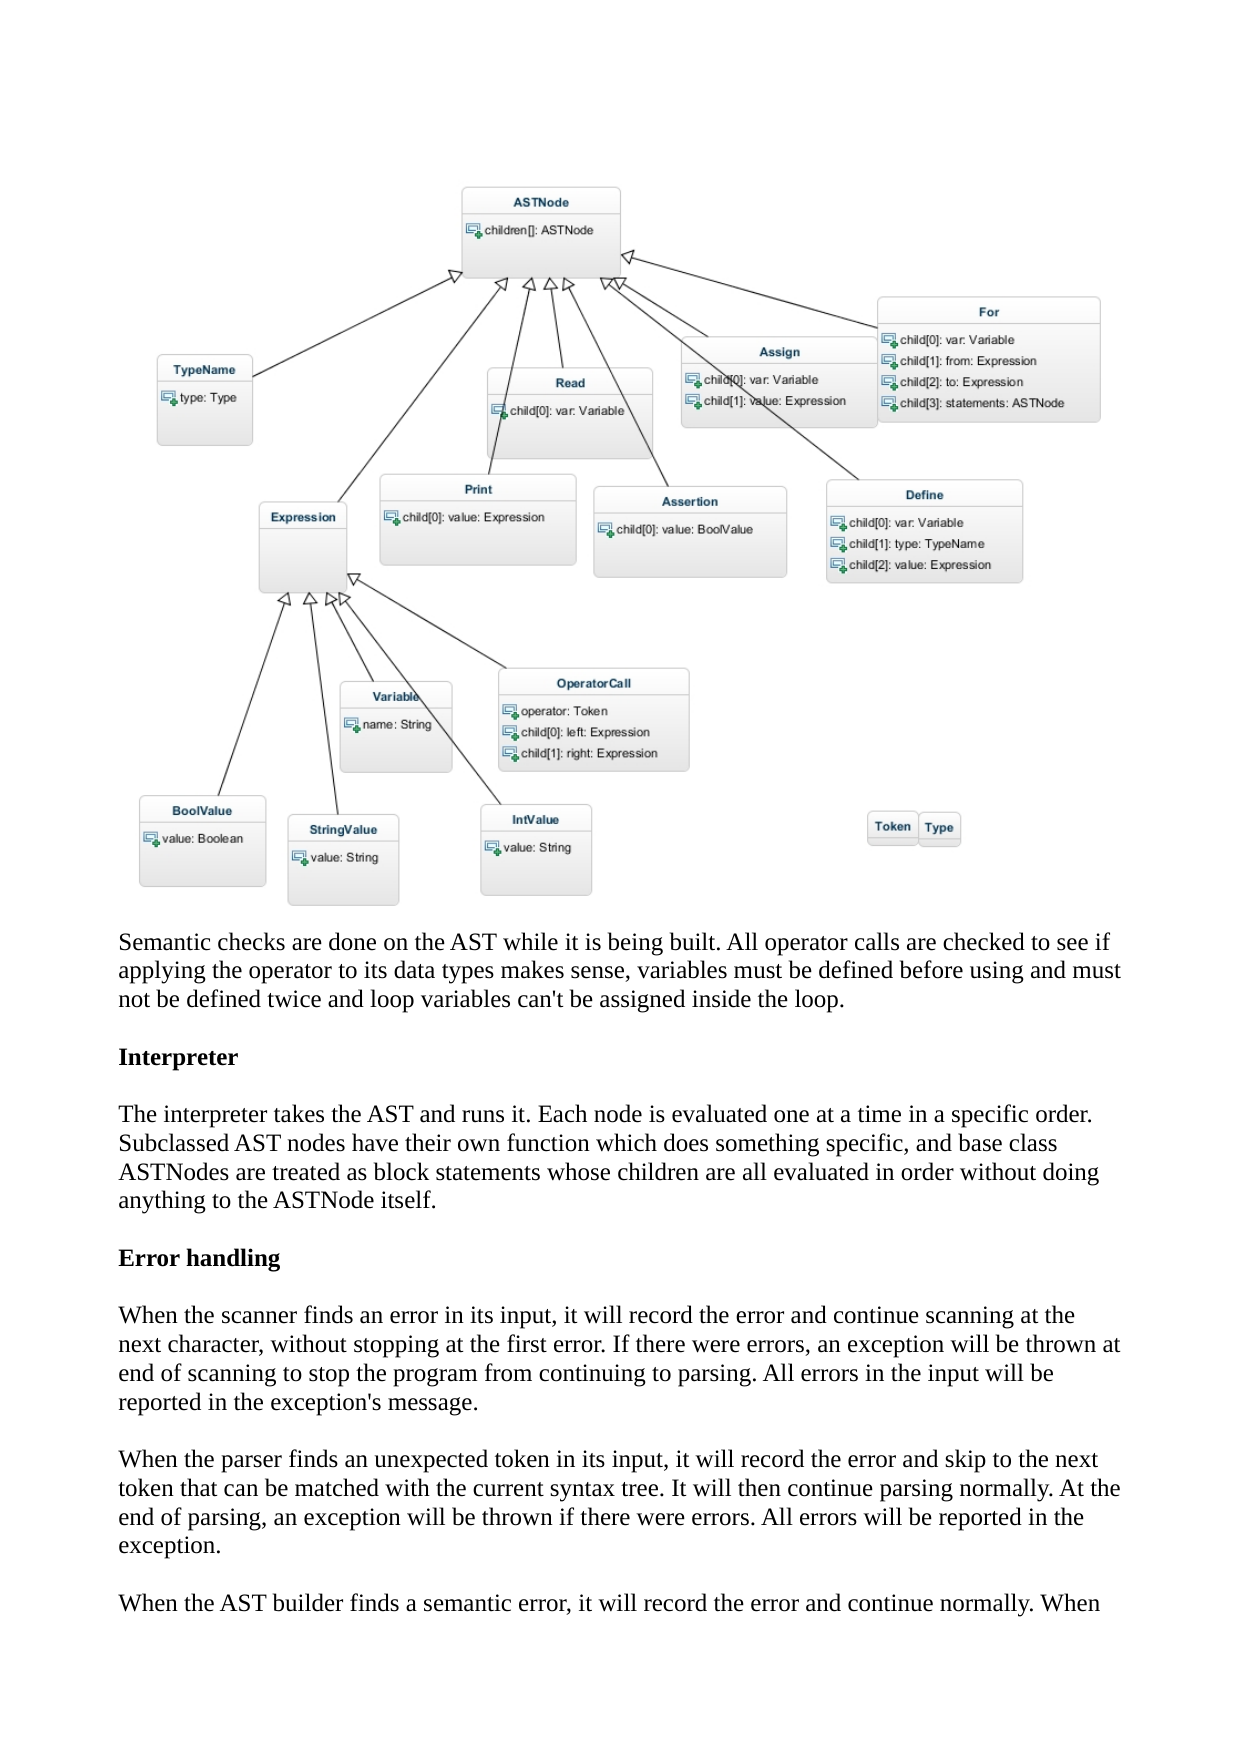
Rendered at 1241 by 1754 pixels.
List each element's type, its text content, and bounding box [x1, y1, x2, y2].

text The interpreter takes the AST and runs it. Each node is evaluated one at a time in a specific order. Subclassed AST nodes have their own function which does something specific, and base class ASTNodes are treated as block statements whose children are all evaluated in order without doing anything to the ASTNode itself. [118, 1099, 1122, 1214]
text Interpreter [118, 1042, 1122, 1071]
text Semantic checks are done on the AST while it is being built. All operator calls are checked to see if applying the operator to its data types makes sense, variables must be defined before using and must not be defined twice and loop variables can't be assigned inside the loop. [118, 927, 1122, 1013]
text When the parser finds an unexpected token in its input, it will record the error and skip to the next token that can be matched with the current syntax tree. It will then continue parsing normally. At the end of parsing, an exception will be thrown if there were errors. All errors will be reported in the exception. [118, 1444, 1122, 1559]
text When the AST builder finds a semantic error, it will record the error and continue normally. When [118, 1588, 1122, 1617]
picture [118, 118, 1122, 927]
text Error handling [118, 1243, 1122, 1272]
text When the scanner finds an error in its input, it will record the error and continue scanning at the next character, without stopping at the first error. If there were errors, an exception will be thrown at end of scanning to stop the program from continuing to parsing. All errors in the input will be reported in the exception's message. [118, 1301, 1122, 1416]
